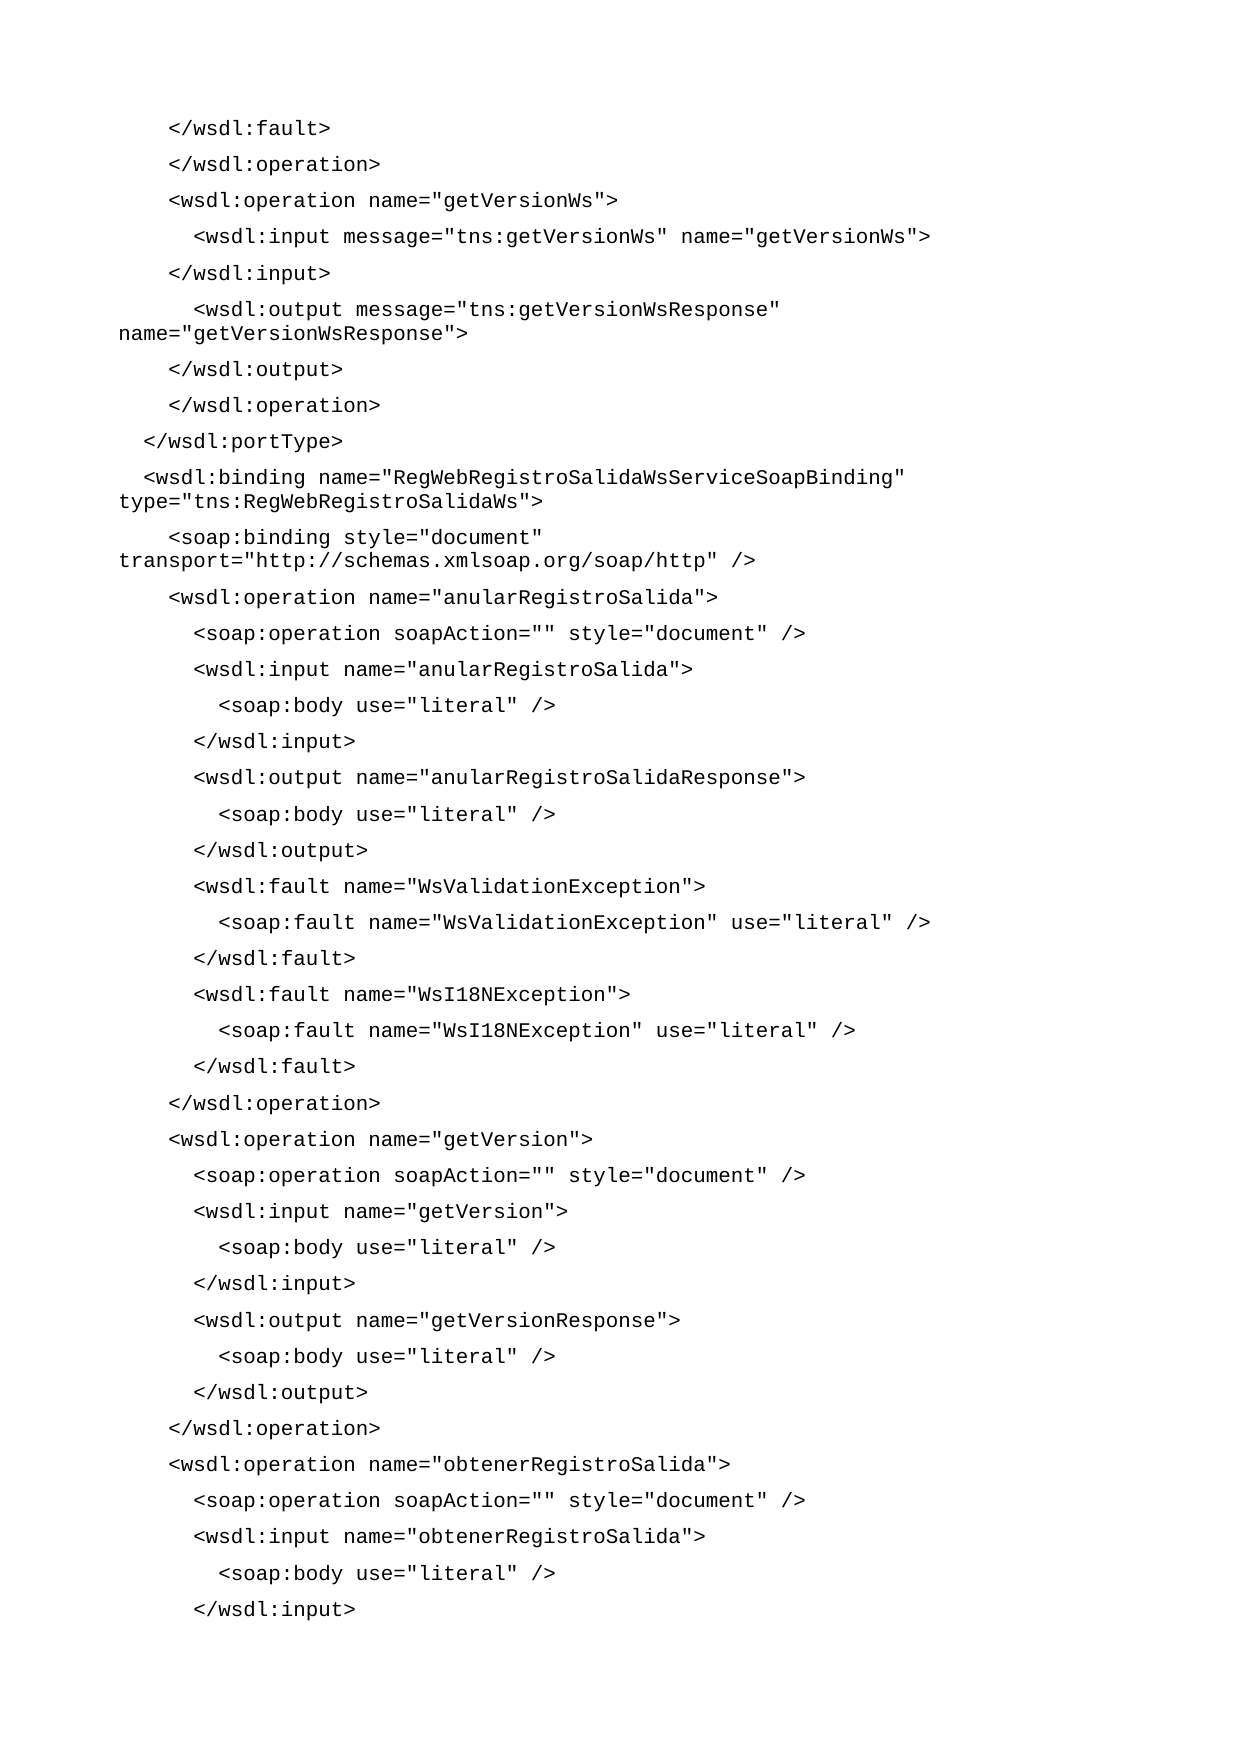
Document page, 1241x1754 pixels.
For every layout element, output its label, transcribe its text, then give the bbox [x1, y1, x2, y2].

text <wsdl:output name="getVersionResponse"> [118, 1309, 1122, 1333]
text <wsdl:input name="obtenerRegistroSalida"> [118, 1526, 1122, 1550]
text </wsdl:fault> [118, 948, 1122, 972]
text <wsdl:binding name="RegWebRegistroSalidaWsServiceSoapBinding" type="tns:RegWebRegistroSalidaWs"> [118, 467, 1122, 514]
text <soap:body use="literal" /> [118, 1563, 1122, 1586]
text <wsdl:input name="anularRegistroSalida"> [118, 659, 1122, 683]
text <wsdl:input name="getVersion"> [118, 1201, 1122, 1225]
text <wsdl:operation name="getVersion"> [118, 1129, 1122, 1152]
text <soap:body use="literal" /> [118, 1346, 1122, 1369]
text <wsdl:operation name="obtenerRegistroSalida"> [118, 1454, 1122, 1478]
text </wsdl:operation> [118, 1418, 1122, 1442]
text <soap:operation soapAction="" style="document" /> [118, 1490, 1122, 1514]
text <wsdl:output message="tns:getVersionWsResponse" name="getVersionWsResponse"> [118, 299, 1122, 346]
text </wsdl:input> [118, 1273, 1122, 1297]
text <soap:body use="literal" /> [118, 803, 1122, 827]
text <soap:fault name="WsI18NException" use="literal" /> [118, 1020, 1122, 1044]
text </wsdl:portType> [118, 431, 1122, 454]
text </wsdl:output> [118, 359, 1122, 382]
text </wsdl:output> [118, 840, 1122, 863]
text </wsdl:output> [118, 1382, 1122, 1406]
text <soap:fault name="WsValidationException" use="literal" /> [118, 912, 1122, 936]
text <wsdl:input message="tns:getVersionWs" name="getVersionWs"> [118, 227, 1122, 250]
text <wsdl:fault name="WsValidationException"> [118, 876, 1122, 899]
text <soap:operation soapAction="" style="document" /> [118, 623, 1122, 646]
text <soap:body use="literal" /> [118, 695, 1122, 719]
text <soap:binding style="document" transport="http://schemas.xmlsoap.org/soap/http" /> [118, 527, 1122, 574]
text </wsdl:operation> [118, 395, 1122, 418]
text </wsdl:fault> [118, 118, 1122, 142]
text <wsdl:fault name="WsI18NException"> [118, 984, 1122, 1008]
text <soap:body use="literal" /> [118, 1237, 1122, 1261]
text </wsdl:input> [118, 1599, 1122, 1622]
text <wsdl:operation name="getVersionWs"> [118, 190, 1122, 214]
text <soap:operation soapAction="" style="document" /> [118, 1165, 1122, 1189]
text <wsdl:operation name="anularRegistroSalida"> [118, 587, 1122, 610]
text <wsdl:output name="anularRegistroSalidaResponse"> [118, 767, 1122, 791]
text </wsdl:operation> [118, 1093, 1122, 1116]
text </wsdl:operation> [118, 154, 1122, 178]
text </wsdl:input> [118, 731, 1122, 755]
text </wsdl:input> [118, 263, 1122, 286]
text </wsdl:fault> [118, 1057, 1122, 1080]
